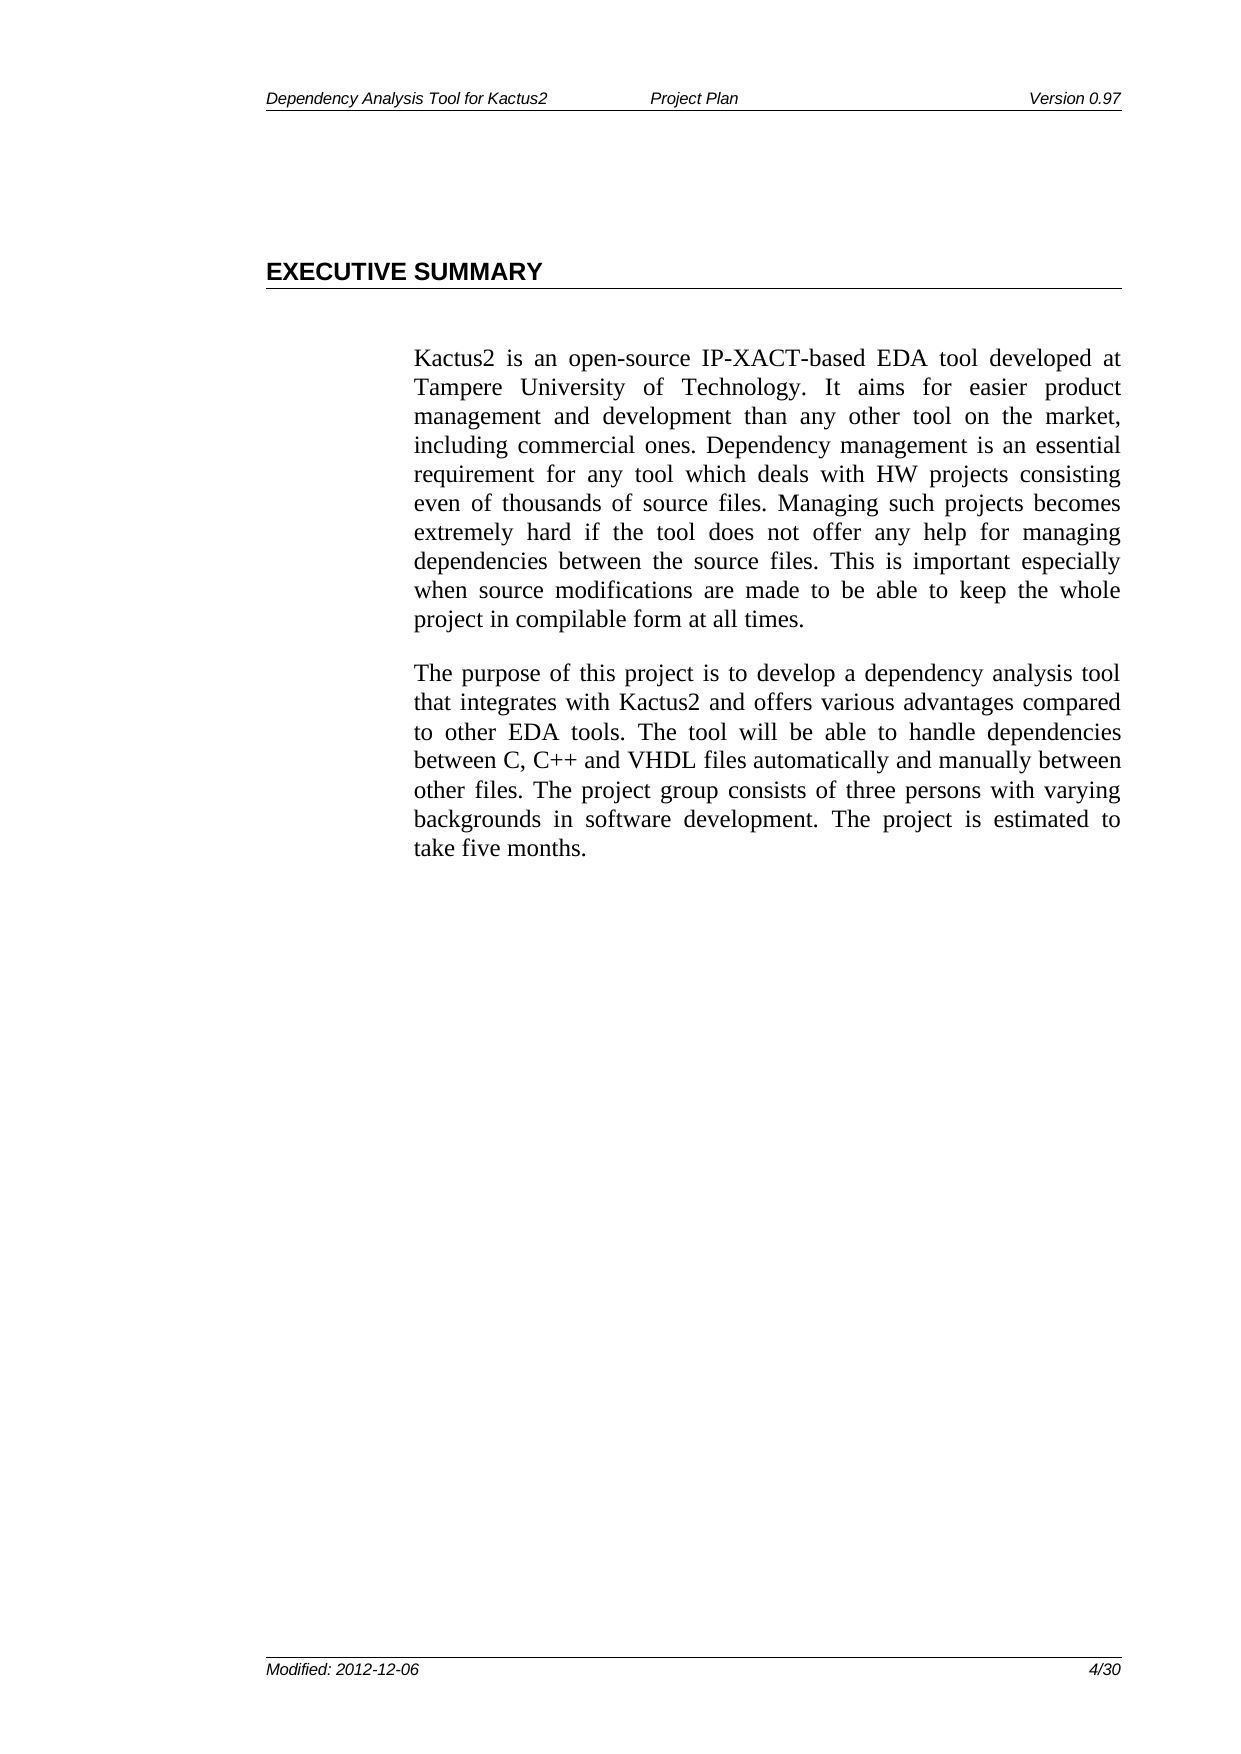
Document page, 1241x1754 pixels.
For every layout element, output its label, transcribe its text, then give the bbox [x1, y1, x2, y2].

list Executive Summary [266, 257, 1122, 288]
text Kactus2 is an open-source IP-XACT-based EDA tool developed at Tampere University of Technology. It aims for easier product management and development than any other tool on the market, including commercial ones. Dependency management is an essential requirement for any tool which deals with HW projects consisting even of thousands of source files. Managing such projects becomes extremely hard if the tool does not offer any help for managing dependencies between the source files. This is important especially when source modifications are made to be able to keep the whole project in compilable form at all times. [413, 343, 1122, 633]
text The purpose of this project is to develop a dependency analysis tool that integrates with Kactus2 and offers various advantages compared to other EDA tools. The tool will be able to handle dependencies between C, C++ and VHDL files automatically and manually between other files. The project group consists of three persons with varying backgrounds in software development. The project is estimated to take five months. [413, 658, 1122, 862]
